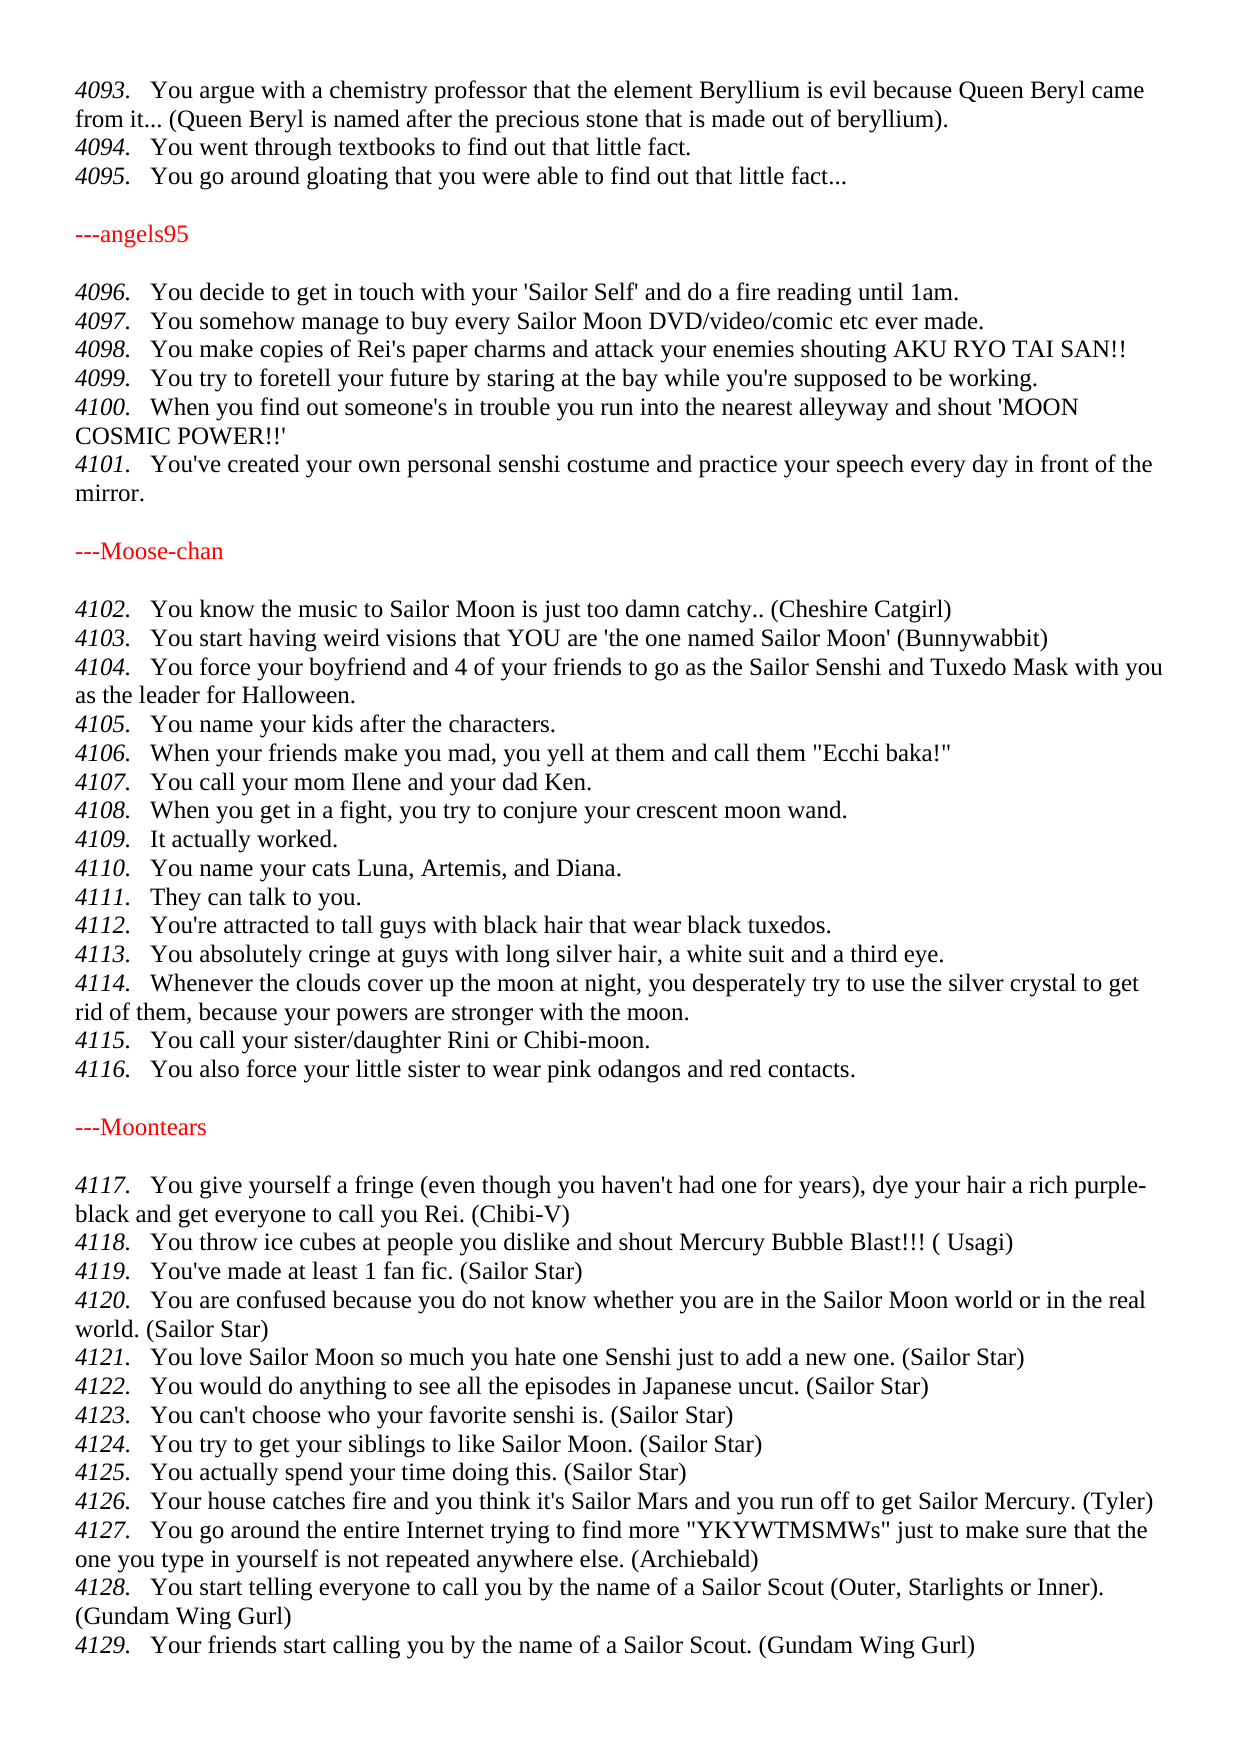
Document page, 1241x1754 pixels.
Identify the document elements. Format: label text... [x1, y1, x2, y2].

text ---Moontears [75, 1112, 1165, 1141]
list You've created your own personal senshi costume and practice your speech every day in front of the mirror. [75, 449, 1165, 507]
list When you get in a fight, you try to conjure your crescent moon wand. [75, 795, 1165, 824]
list You make copies of Rei's paper charms and attack your enemies shouting AKU RYO TAI SAN!! [75, 334, 1165, 363]
list You love Sailor Moon so much you hate one Senshi just to add a new one. (Sailor Star) [75, 1342, 1165, 1371]
list It actually worked. [75, 824, 1165, 853]
text ---angels95 [75, 219, 1165, 248]
list Your house catches fire and you think it's Sailor Mars and you run off to get Sailor Mercury. (Tyler) [75, 1486, 1165, 1515]
list You absolutely cringe at guys with long silver hair, a white suit and a third eye. [75, 939, 1165, 968]
list You try to foretell your future by staring at the bay while you're supposed to be working. [75, 363, 1165, 392]
list You actually spend your time doing this. (Sailor Star) [75, 1457, 1165, 1486]
list They can talk to you. [75, 882, 1165, 910]
list You also force your little sister to wear pink odangos and red contacts. [75, 1054, 1165, 1083]
list You went through textbooks to find out that little fact. [75, 132, 1165, 161]
list You start having weird visions that YOU are 'the one named Sailor Moon' (Bunnywabbit) [75, 623, 1165, 652]
list You are confused because you do not know whether you are in the Sailor Moon world or in the real world. (Sailor Star) [75, 1285, 1165, 1342]
list You would do anything to see all the episodes in Japanese uncut. (Sailor Star) [75, 1371, 1165, 1400]
list Your friends start calling you by the name of a Sailor Scout. (Gundam Wing Gurl) [75, 1630, 1165, 1659]
list When your friends make you mad, you yell at them and call them "Ecchi baka!" [75, 738, 1165, 767]
list You know the music to Sailor Moon is just too damn catchy.. (Cheshire Catgirl) [75, 594, 1165, 623]
list You start telling everyone to call you by the name of a Sailor Scout (Outer, Starlights or Inner). (Gundam Wing Gurl) [75, 1572, 1165, 1630]
list You decide to get in touch with your 'Sailor Self' and do a fire reading until 1am. [75, 277, 1165, 306]
list You throw ice cubes at people you dislike and shout Mercury Bubble Blast!!! ( Usagi) [75, 1227, 1165, 1256]
list You go around the entire Internet trying to find more "YKYWTMSMWs" just to make sure that the one you type in yourself is not repeated anywhere else. (Archiebald) [75, 1515, 1165, 1572]
list You've made at least 1 fan fic. (Sailor Star) [75, 1256, 1165, 1285]
list You force your boyfriend and 4 of your friends to go as the Sailor Senshi and Tuxedo Mask with you as the leader for Halloween. [75, 652, 1165, 709]
text ---Moose-chan [75, 536, 1165, 565]
list You argue with a chemistry professor that the element Beryllium is evil because Queen Beryl came from it... (Queen Beryl is named after the precious stone that is made out of beryllium). [75, 75, 1165, 132]
list You somehow manage to buy every Sailor Moon DVD/video/comic etc ever made. [75, 306, 1165, 334]
list You go around gloating that you were able to find out that little fact... [75, 161, 1165, 190]
list You call your mom Ilene and your dad Ken. [75, 767, 1165, 795]
list You give yourself a fringe (even though you haven't had one for years), dye your hair a rich purple-black and get everyone to call you Rei. (Chibi-V) [75, 1170, 1165, 1227]
list You can't choose who your favorite senshi is. (Sailor Star) [75, 1400, 1165, 1429]
list You name your kids after the characters. [75, 709, 1165, 738]
list When you find out someone's in trouble you run into the nearest alleyway and shout 'MOON COSMIC POWER!!' [75, 392, 1165, 449]
list You call your sister/daughter Rini or Chibi-moon. [75, 1025, 1165, 1054]
list Whenever the clouds cover up the moon at night, you desperately try to use the silver crystal to get rid of them, because your powers are stronger with the moon. [75, 968, 1165, 1025]
list You try to get your siblings to like Sailor Moon. (Sailor Star) [75, 1429, 1165, 1457]
list You're attracted to tall guys with black hair that wear black tuxedos. [75, 910, 1165, 939]
list You name your cats Luna, Artemis, and Diana. [75, 853, 1165, 882]
